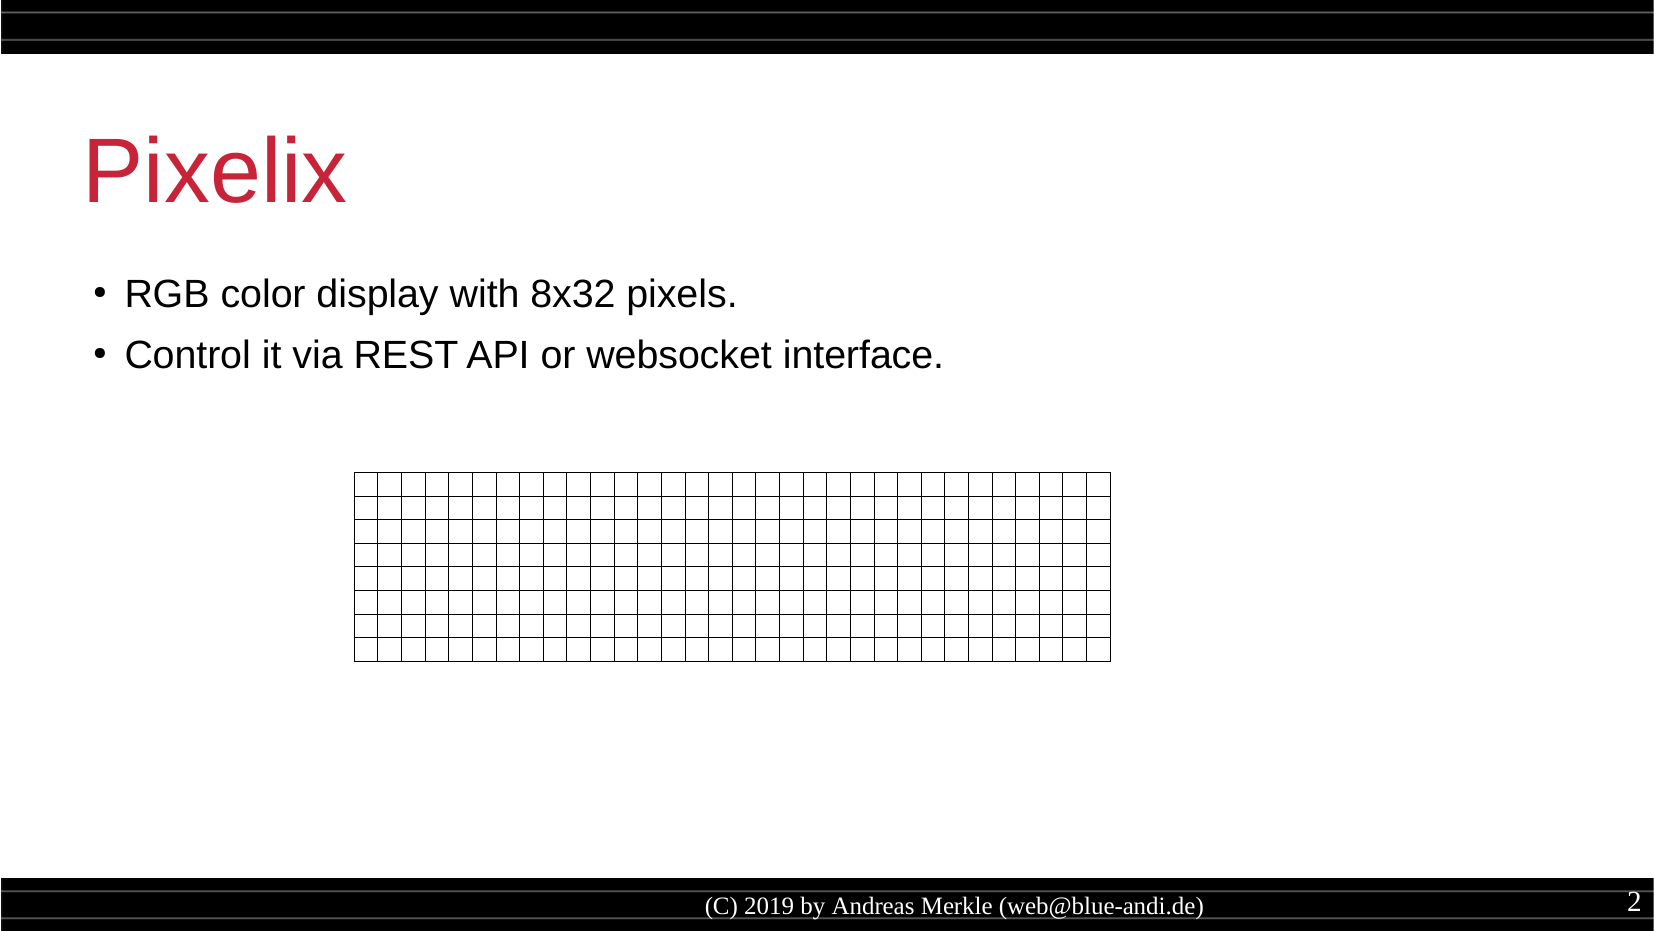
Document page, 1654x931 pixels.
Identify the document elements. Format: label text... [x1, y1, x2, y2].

list RGB color display with 8x32 pixels. Control it via REST API or websocket interface. [82, 271, 1571, 378]
picture [1, 0, 1654, 54]
picture [1, 878, 1654, 931]
title Pixelix [82, 92, 1571, 249]
text_box [354, 472, 1111, 662]
